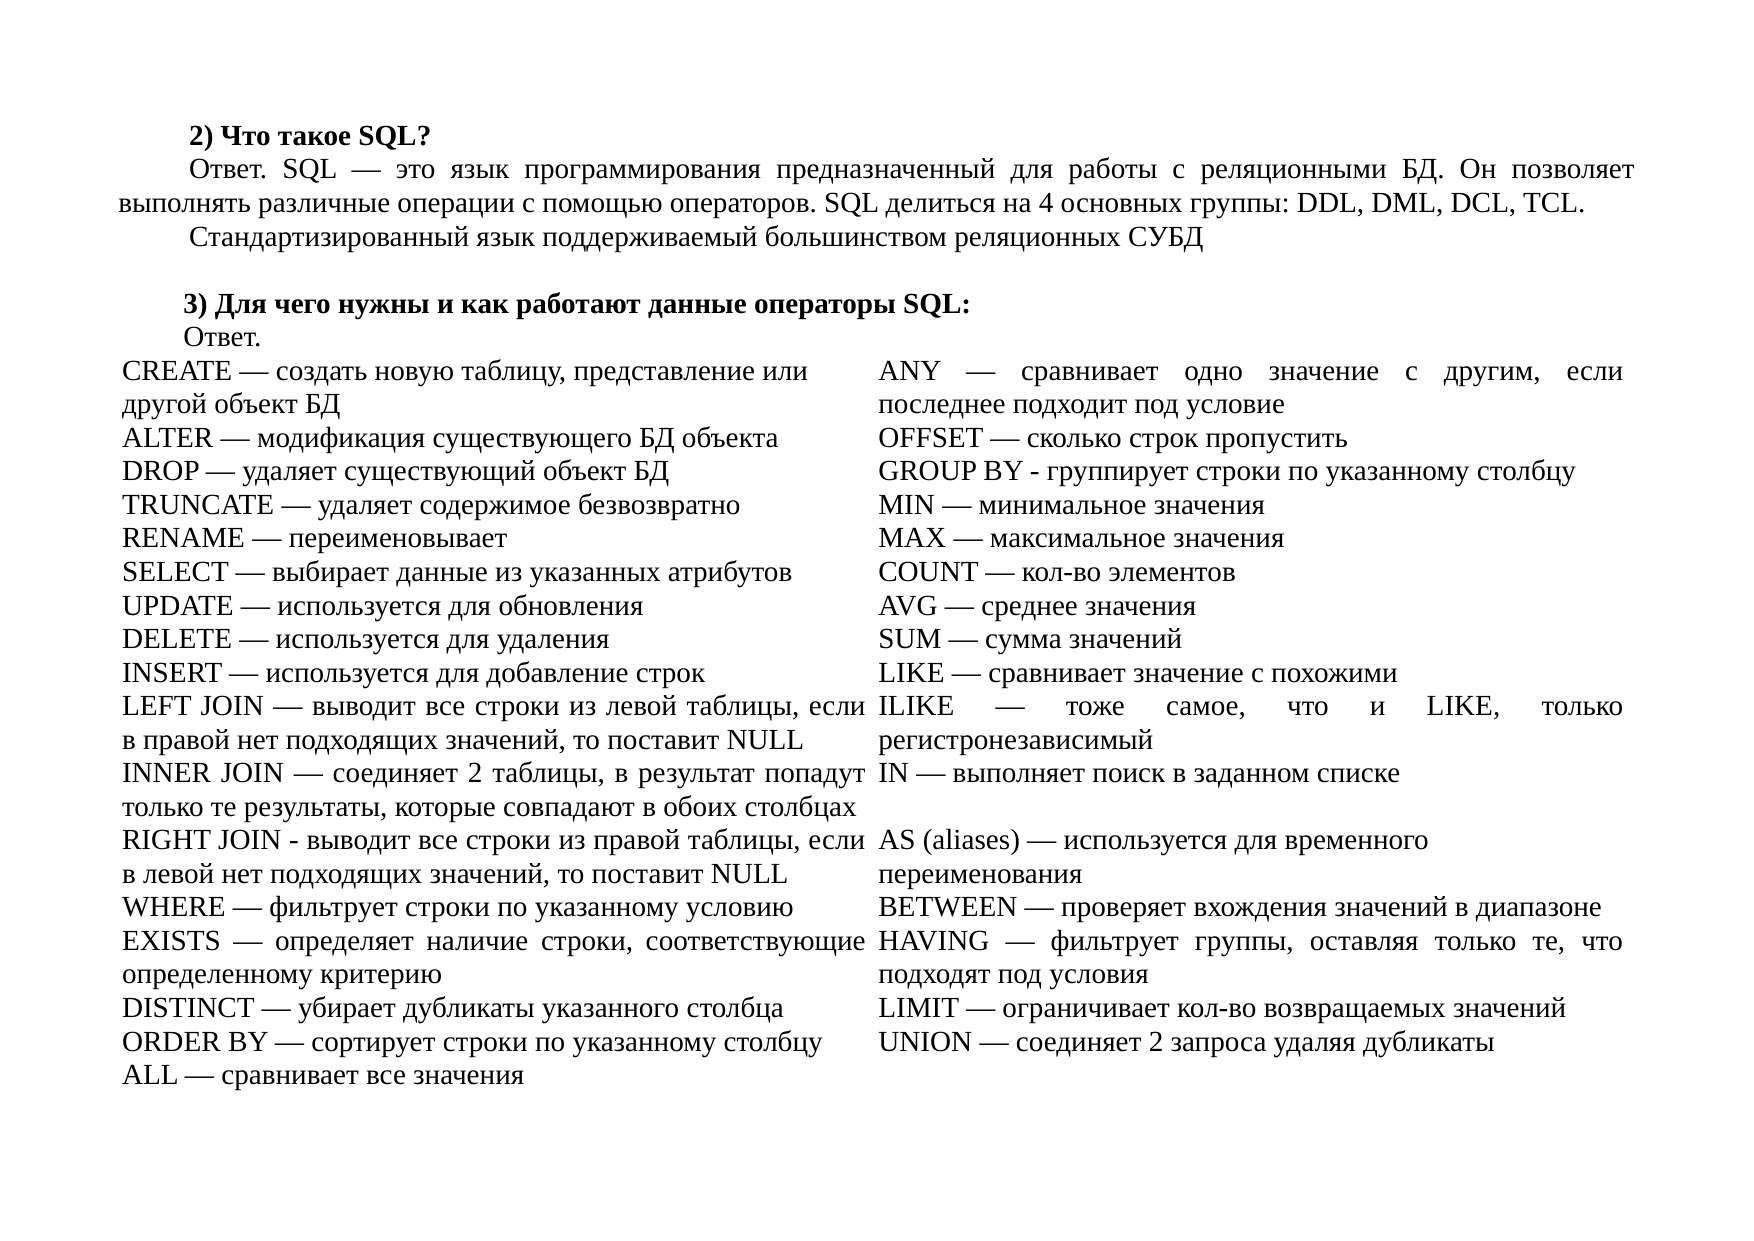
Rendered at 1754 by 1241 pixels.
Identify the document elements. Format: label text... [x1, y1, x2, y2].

table_cell INNER JOIN — соединяет 2 таблицы, в результат попадут только те результаты, которые совпадают в обоих столбцах [122, 755, 878, 822]
table_cell ILIKE — тоже самое, что и LIKE, только регистронезависимый [878, 688, 1636, 755]
table_cell MIN — минимальное значения [878, 487, 1636, 521]
table_cell TRUNCATE — удаляет содержимое безвозвратно [122, 487, 878, 521]
table_cell ALL — сравнивает все значения [122, 1057, 878, 1091]
table_cell AS (aliases) — используется для временного переименования [878, 823, 1636, 889]
table_cell OFFSET — сколько строк пропустить [878, 420, 1636, 453]
table_cell LIKE — сравнивает значение с похожими [878, 655, 1636, 688]
table_cell UPDATE — используется для обновления [122, 588, 878, 621]
table_cell UNION — соединяет 2 запроса удаляя дубликаты [878, 1024, 1636, 1057]
table_cell INSERT — используется для добавление строк [122, 655, 878, 688]
table_cell BETWEEN — проверяет вхождения значений в диапазоне [878, 890, 1636, 923]
table_header CREATE — создать новую таблицу, представление или другой объект БД [122, 353, 878, 420]
table_cell EXISTS — определяет наличие строки, соответствующие определенному критерию [122, 923, 878, 990]
table_cell [878, 1057, 1636, 1091]
text Ответ. SQL — это язык программирования предназначенный для работы с реляционными БД. Он позволяет выполнять различные операции с помощью операторов. SQL делиться на 4 основных группы: DDL, DML, DCL, TCL. [118, 152, 1636, 219]
table_cell HAVING — фильтрует группы, оставляя только те, что подходят под условия [878, 923, 1636, 990]
table_cell WHERE — фильтрует строки по указанному условию [122, 890, 878, 923]
text Стандартизированный язык поддерживаемый большинством реляционных СУБД [118, 219, 1636, 252]
text Ответ. [118, 319, 1636, 353]
table_cell DELETE — используется для удаления [122, 621, 878, 655]
table_cell SUM — сумма значений [878, 621, 1636, 655]
table_cell RENAME — переименовывает [122, 521, 878, 554]
table_cell ORDER BY — сортирует строки по указанному столбцу [122, 1024, 878, 1057]
table_cell LIMIT — ограничивает кол-во возвращаемых значений [878, 990, 1636, 1024]
table_cell LEFT JOIN — выводит все строки из левой таблицы, если в правой нет подходящих значений, то поставит NULL [122, 688, 878, 755]
table_cell ALTER — модификация существующего БД объекта [122, 420, 878, 453]
table_cell MAX — максимальное значения [878, 521, 1636, 554]
table_cell GROUP BY - группирует строки по указанному столбцу [878, 454, 1636, 487]
text 2) Что такое SQL? [118, 118, 1636, 152]
table_cell RIGHT JOIN - выводит все строки из правой таблицы, если в левой нет подходящих значений, то поставит NULL [122, 823, 878, 889]
table_cell SELECT — выбирает данные из указанных атрибутов [122, 554, 878, 588]
table_cell COUNT — кол-во элементов [878, 554, 1636, 588]
table_cell DROP — удаляет существующий объект БД [122, 454, 878, 487]
table_cell IN — выполняет поиск в заданном списке [878, 755, 1636, 822]
table_header ANY — сравнивает одно значение с другим, если последнее подходит под условие [878, 353, 1636, 420]
text 3) Для чего нужны и как работают данные операторы SQL: [118, 286, 1636, 319]
table_cell DISTINCT — убирает дубликаты указанного столбца [122, 990, 878, 1024]
table_cell AVG — среднее значения [878, 588, 1636, 621]
